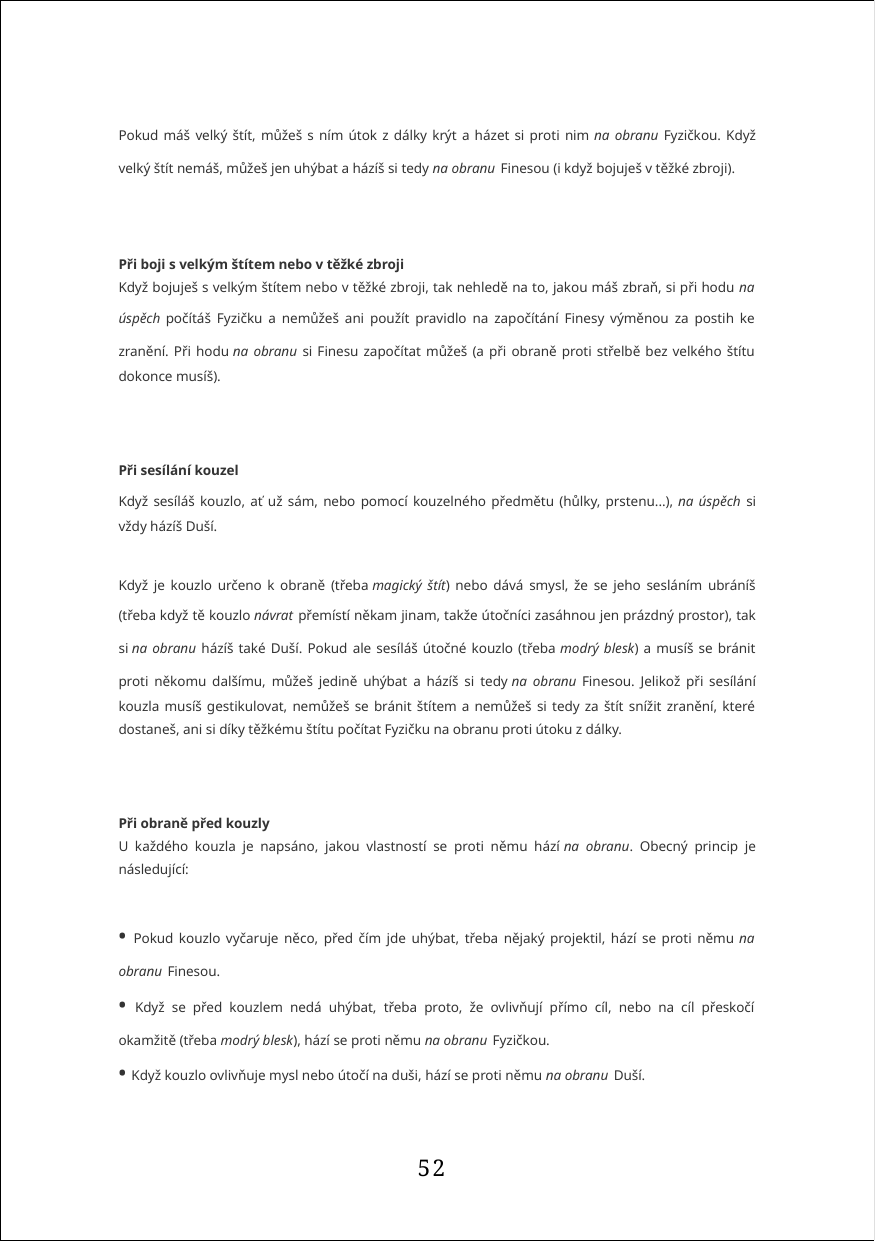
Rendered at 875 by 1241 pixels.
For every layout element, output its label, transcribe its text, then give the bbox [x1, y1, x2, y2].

text Pokud máš velký štít, můžeš s ním útok z dálky krýt a házet si proti nim na obranu Fyzičkou. Když velký štít nemáš, můžeš jen uhýbat a házíš si tedy na obranu Finesou (i když bojuješ v těžké zbroji). Při boji s velkým štítem nebo v těžké zbroji Když bojuješ s velkým štítem nebo v těžké zbroji, tak nehledě na to, jakou máš zbraň, si při hodu na úspěch počítáš Fyzičku a nemůžeš ani použít pravidlo na započítání Finesy výměnou za postih ke zranění. Při hodu na obranu si Finesu započítat můžeš (a při obraně proti střelbě bez velkého štítu dokonce musíš). Při sesílání kouzel Když sesíláš kouzlo, ať už sám, nebo pomocí kouzelného předmětu (hůlky, prstenu...), na úspěch si vždy házíš Duší. Když je kouzlo určeno k obraně (třeba magický štít) nebo dává smysl, že se jeho sesláním ubráníš (třeba když tě kouzlo návrat přemístí někam jinam, takže útočníci zasáhnou jen prázdný prostor), tak si na obranu házíš také Duší. Pokud ale sesíláš útočné kouzlo (třeba modrý blesk) a musíš se bránit proti někomu dalšímu, můžeš jedině uhýbat a házíš si tedy na obranu Finesou. Jelikož při sesílání kouzla musíš gestikulovat, nemůžeš se bránit štítem a nemůžeš si tedy za štít snížit zranění, které dostaneš, ani si díky těžkému štítu počítat Fyzičku na obranu proti útoku z dálky. Při obraně před kouzly U každého kouzla je napsáno, jakou vlastností se proti němu hází na obranu. Obecný princip je následující: • Pokud kouzlo vyčaruje něco, před čím jde uhýbat, třeba nějaký projektil, hází se proti němu na obranu Finesou. • Když se před kouzlem nedá uhýbat, třeba proto, že ovlivňují přímo cíl, nebo na cíl přeskočí okamžitě (třeba modrý blesk), hází se proti němu na obranu Fyzičkou. • Když kouzlo ovlivňuje mysl nebo útočí na duši, hází se proti němu na obranu Duší. [118, 118, 756, 1087]
